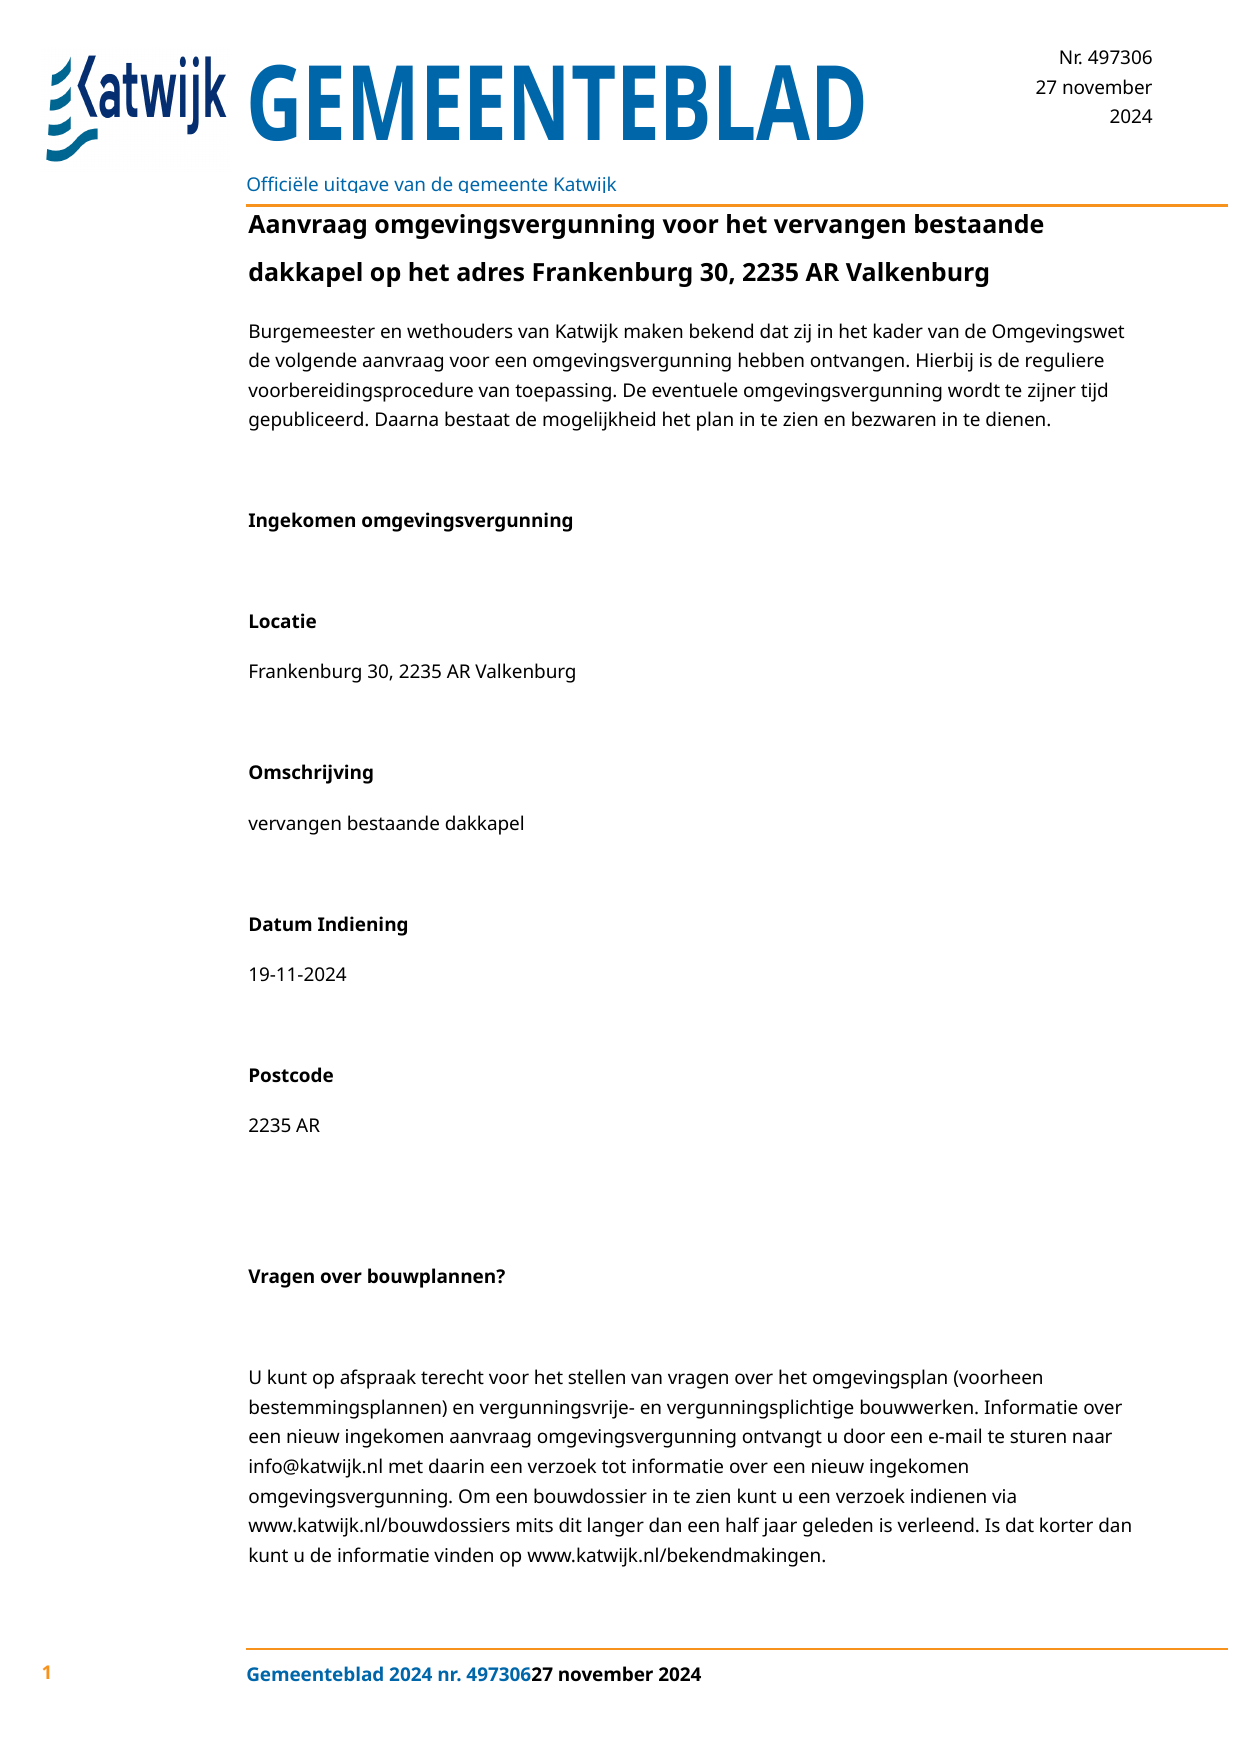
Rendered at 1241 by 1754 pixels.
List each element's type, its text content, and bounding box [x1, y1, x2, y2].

text 19-11-2024 [248, 961, 1152, 987]
text Locatie [248, 608, 1152, 634]
text Omschrijving [248, 759, 1152, 785]
text 2235 AR [248, 1112, 1152, 1138]
text vervangen bestaande dakkapel [248, 810, 1152, 836]
text Frankenburg 30, 2235 AR Valkenburg [248, 659, 1152, 684]
text Postcode [248, 1062, 1152, 1088]
text Ingekomen omgevingsvergunning [248, 507, 1152, 533]
text U kunt op afspraak terecht voor het stellen van vragen over het omgevingsplan (voorheen bestemmingsplannen) en vergunningsvrije- en vergunningsplichtige bouwwerken. Informatie over een nieuw ingekomen aanvraag omgevingsvergunning ontvangt u door een e-mail te sturen naar info@katwijk.nl met daarin een verzoek tot informatie over een nieuw ingekomen omgevingsvergunning. Om een bouwdossier in te zien kunt u een verzoek indienen via www.katwijk.nl/bouwdossiers mits dit langer dan een half jaar geleden is verleend. Is dat korter dan kunt u de informatie vinden op www.katwijk.nl/bekendmakingen. [248, 1364, 1152, 1568]
text Vragen over bouwplannen? [248, 1264, 1152, 1289]
text Aanvraag omgevingsvergunning voor het vervangen bestaande dakkapel op het adres Frankenburg 30, 2235 AR Valkenburg [248, 207, 1152, 288]
text Burgemeester en wethouders van Katwijk maken bekend dat zij in het kader van de Omgevingswet de volgende aanvraag voor een omgevingsvergunning hebben ontvangen. Hierbij is de reguliere voorbereidingsprocedure van toepassing. De eventuele omgevingsvergunning wordt te zijner tijd gepubliceerd. Daarna bestaat de mogelijkheid het plan in te zien en bezwaren in te dienen. [248, 318, 1152, 432]
text Datum Indiening [248, 911, 1152, 937]
picture [41, 47, 231, 172]
